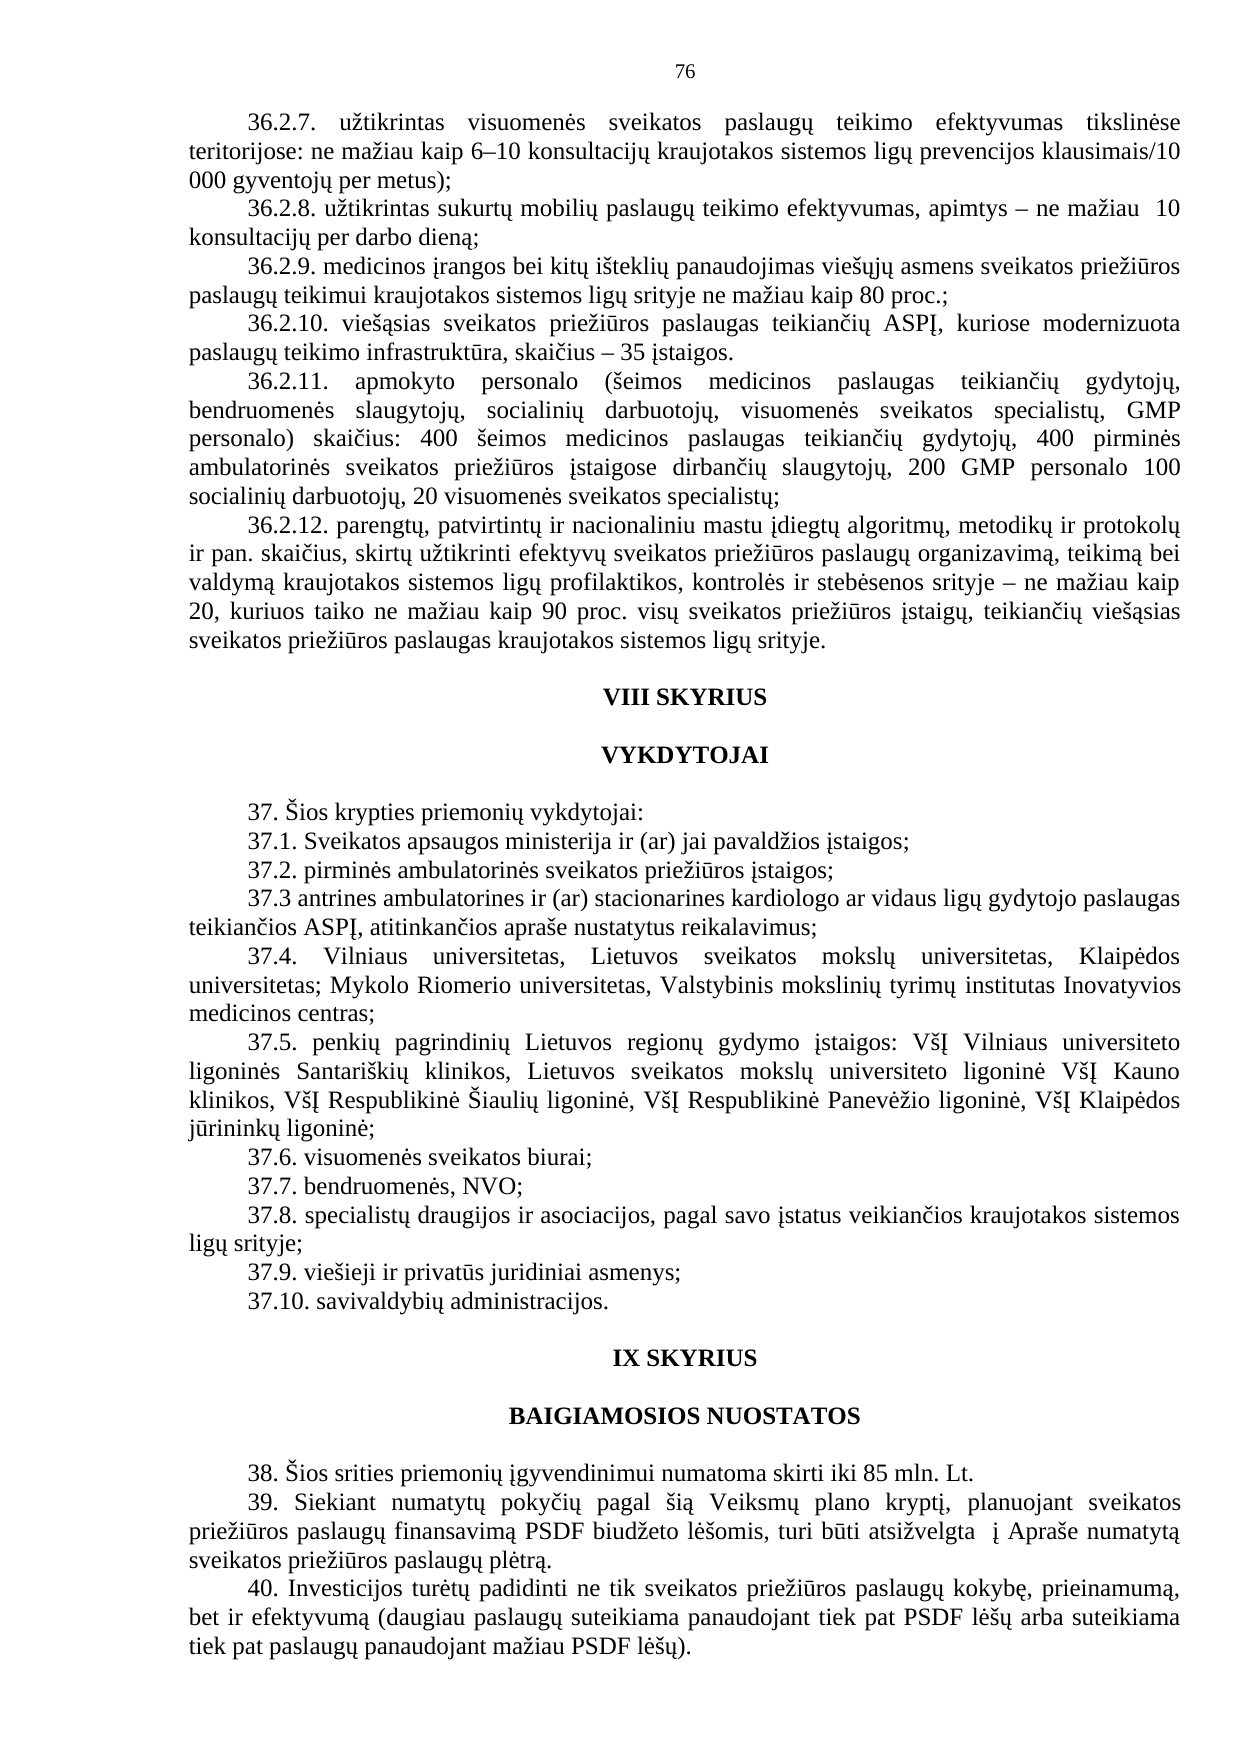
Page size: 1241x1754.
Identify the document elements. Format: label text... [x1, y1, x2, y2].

text 37.4. Vilniaus universitetas, Lietuvos sveikatos mokslų universitetas, Klaipėdos universitetas; Mykolo Riomerio universitetas, Valstybinis mokslinių tyrimų institutas Inovatyvios medicinos centras; [188, 941, 1181, 1027]
text 38. Šios srities priemonių įgyvendinimui numatoma skirti iki 85 mln. Lt. [188, 1458, 1181, 1487]
text 36.2.12. parengtų, patvirtintų ir nacionaliniu mastu įdiegtų algoritmų, metodikų ir protokolų ir pan. skaičius, skirtų užtikrinti efektyvų sveikatos priežiūros paslaugų organizavimą, teikimą bei valdymą kraujotakos sistemos ligų profilaktikos, kontrolės ir stebėsenos srityje – ne mažiau kaip 20, kuriuos taiko ne mažiau kaip 90 proc. visų sveikatos priežiūros įstaigų, teikiančių viešąsias sveikatos priežiūros paslaugas kraujotakos sistemos ligų srityje. [188, 510, 1181, 653]
text 40. Investicijos turėtų padidinti ne tik sveikatos priežiūros paslaugų kokybę, prieinamumą, bet ir efektyvumą (daugiau paslaugų suteikiama panaudojant tiek pat PSDF lėšų arba suteikiama tiek pat paslaugų panaudojant mažiau PSDF lėšų). [188, 1573, 1181, 1660]
text 37.6. visuomenės sveikatos biurai; [188, 1142, 1181, 1171]
text 36.2.9. medicinos įrangos bei kitų išteklių panaudojimas viešųjų asmens sveikatos priežiūros paslaugų teikimui kraujotakos sistemos ligų srityje ne mažiau kaip 80 proc.; [188, 251, 1181, 308]
text VYKDYTOJAI [188, 740, 1181, 768]
text VIII SKYRIUS [188, 682, 1181, 711]
text 36.2.7. užtikrintas visuomenės sveikatos paslaugų teikimo efektyvumas tikslinėse teritorijose: ne mažiau kaip 6–10 konsultacijų kraujotakos sistemos ligų prevencijos klausimais/10 000 gyventojų per metus); [188, 107, 1181, 193]
text 37.5. penkių pagrindinių Lietuvos regionų gydymo įstaigos: VšĮ Vilniaus universiteto ligoninės Santariškių klinikos, Lietuvos sveikatos mokslų universiteto ligoninė VšĮ Kauno klinikos, VšĮ Respublikinė Šiaulių ligoninė, VšĮ Respublikinė Panevėžio ligoninė, VšĮ Klaipėdos jūrininkų ligoninė; [188, 1027, 1181, 1142]
text 39. Siekiant numatytų pokyčių pagal šią Veiksmų plano kryptį, planuojant sveikatos priežiūros paslaugų finansavimą PSDF biudžeto lėšomis, turi būti atsižvelgta į Apraše numatytą sveikatos priežiūros paslaugų plėtrą. [188, 1487, 1181, 1573]
text 36.2.11. apmokyto personalo (šeimos medicinos paslaugas teikiančių gydytojų, bendruomenės slaugytojų, socialinių darbuotojų, visuomenės sveikatos specialistų, GMP personalo) skaičius: 400 šeimos medicinos paslaugas teikiančių gydytojų, 400 pirminės ambulatorinės sveikatos priežiūros įstaigose dirbančių slaugytojų, 200 GMP personalo 100 socialinių darbuotojų, 20 visuomenės sveikatos specialistų; [188, 366, 1181, 510]
text 36.2.10. viešąsias sveikatos priežiūros paslaugas teikiančių ASPĮ, kuriose modernizuota paslaugų teikimo infrastruktūra, skaičius – 35 įstaigos. [188, 308, 1181, 366]
text 37.10. savivaldybių administracijos. [188, 1286, 1181, 1315]
text 37. Šios krypties priemonių vykdytojai: [188, 797, 1181, 826]
text 37.8. specialistų draugijos ir asociacijos, pagal savo įstatus veikiančios kraujotakos sistemos ligų srityje; [188, 1200, 1181, 1257]
text BAIGIAMOSIOS NUOSTATOS [188, 1401, 1181, 1430]
text 36.2.8. užtikrintas sukurtų mobilių paslaugų teikimo efektyvumas, apimtys – ne mažiau 10 konsultacijų per darbo dieną; [188, 193, 1181, 251]
text 37.7. bendruomenės, NVO; [188, 1171, 1181, 1200]
text IX SKYRIUS [188, 1343, 1181, 1372]
text 37.2. pirminės ambulatorinės sveikatos priežiūros įstaigos; [188, 855, 1181, 883]
text 37.1. Sveikatos apsaugos ministerija ir (ar) jai pavaldžios įstaigos; [188, 826, 1181, 855]
text 37.9. viešieji ir privatūs juridiniai asmenys; [188, 1257, 1181, 1286]
text 37.3 antrines ambulatorines ir (ar) stacionarines kardiologo ar vidaus ligų gydytojo paslaugas teikiančios ASPĮ, atitinkančios apraše nustatytus reikalavimus; [188, 883, 1181, 941]
